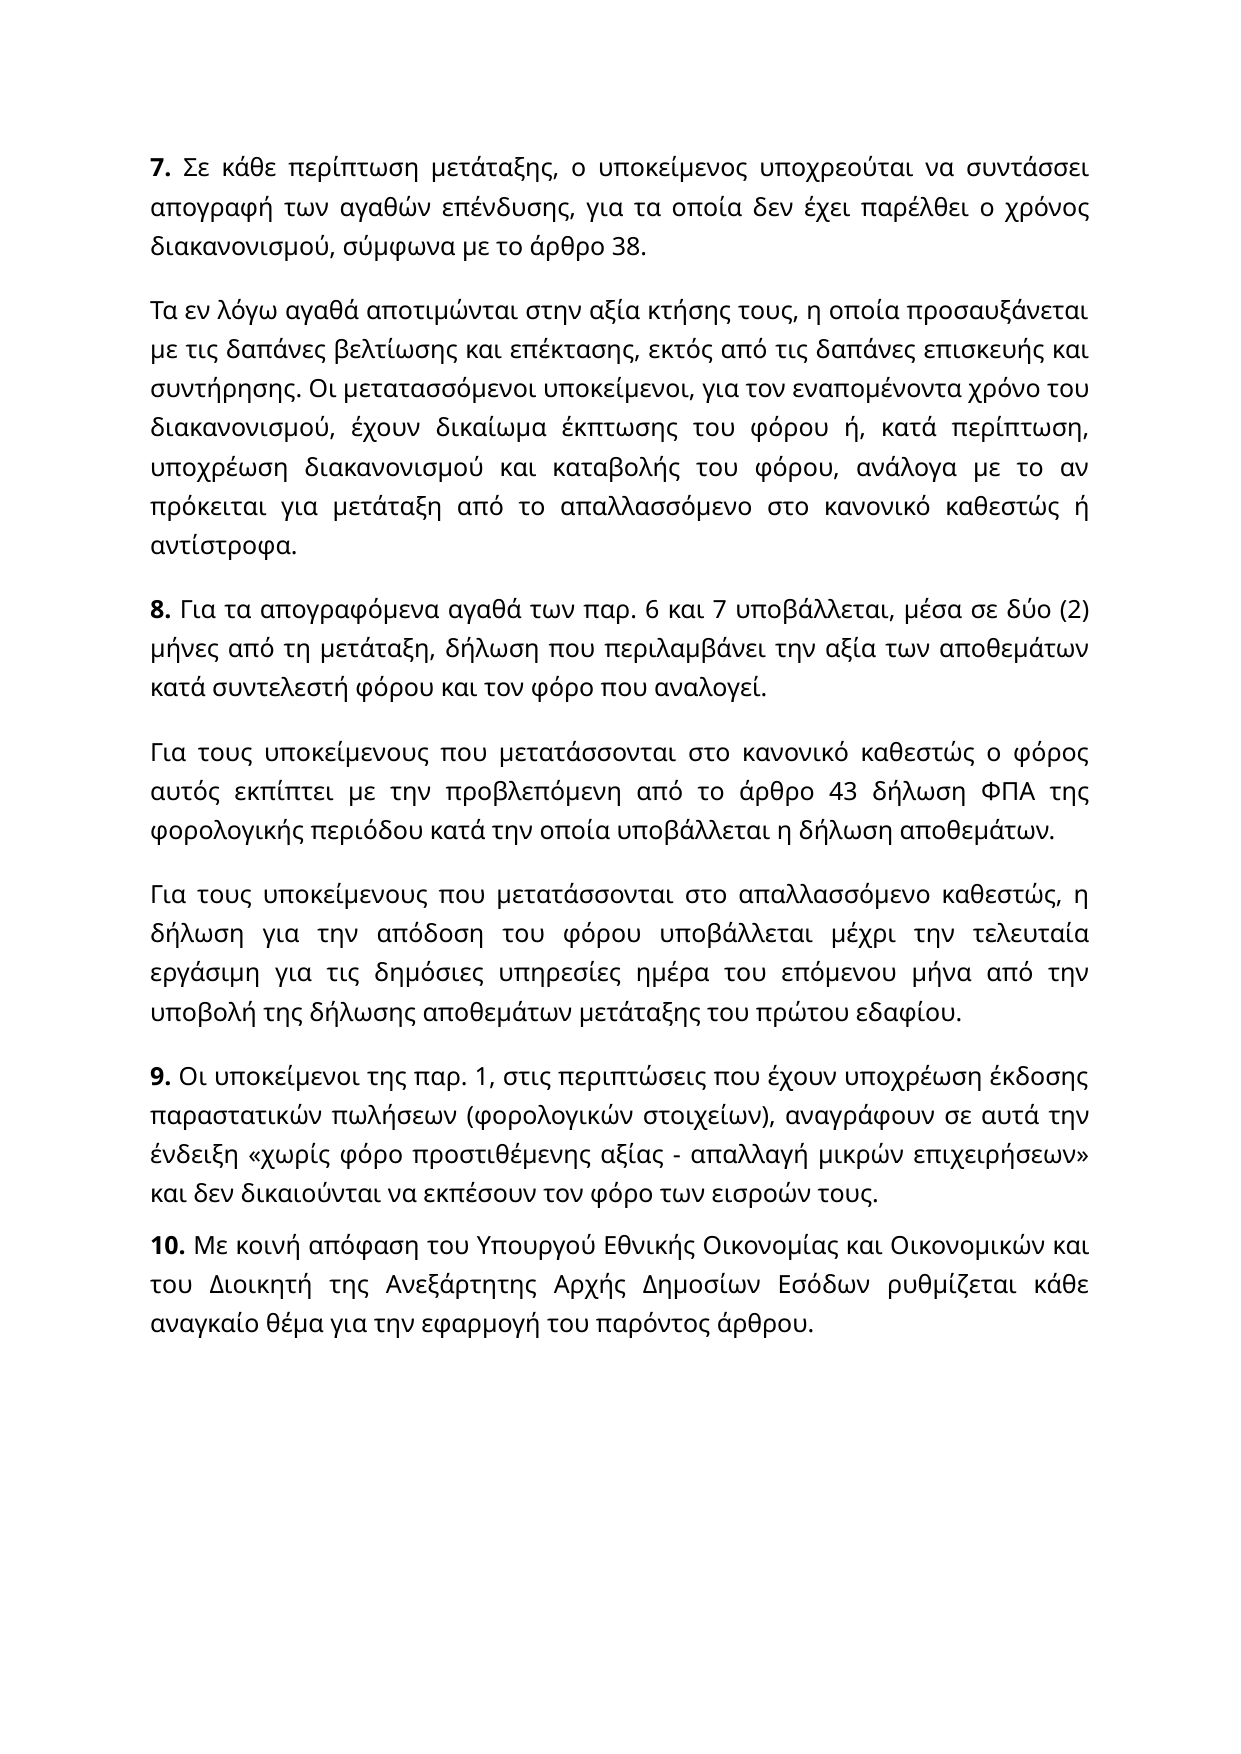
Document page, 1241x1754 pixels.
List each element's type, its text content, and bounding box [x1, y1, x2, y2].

text 10. Με κοινή απόφαση του Υπουργού Εθνικής Οικονομίας και Οικονομικών και του Διοικητή της Ανεξάρτητης Αρχής Δημοσίων Εσόδων ρυθμίζεται κάθε αναγκαίο θέμα για την εφαρμογή του παρόντος άρθρου. [150, 1227, 1090, 1340]
text 9. Οι υποκείμενοι της παρ. 1, στις περιπτώσεις που έχουν υποχρέωση έκδοσης παραστατικών πωλήσεων (φορολογικών στοιχείων), αναγράφουν σε αυτά την ένδειξη «χωρίς φόρο προστιθέμενης αξίας - απαλλαγή μικρών επιχειρήσεων» και δεν δικαιούνται να εκπέσουν τον φόρο των εισροών τους. [150, 1058, 1090, 1210]
text Για τους υποκείμενους που μετατάσσονται στο κανονικό καθεστώς ο φόρος αυτός εκπίπτει με την προβλεπόμενη από το άρθρο 43 δήλωση ΦΠΑ της φορολογικής περιόδου κατά την οποία υποβάλλεται η δήλωση αποθεμάτων. [150, 734, 1090, 847]
text Για τους υποκείμενους που μετατάσσονται στο απαλλασσόμενο καθεστώς, η δήλωση για την απόδοση του φόρου υποβάλλεται μέχρι την τελευταία εργάσιμη για τις δημόσιες υπηρεσίες ημέρα του επόμενου μήνα από την υποβολή της δήλωσης αποθεμάτων μετάταξης του πρώτου εδαφίου. [150, 877, 1090, 1028]
text Τα εν λόγω αγαθά αποτιμώνται στην αξία κτήσης τους, η οποία προσαυξάνεται με τις δαπάνες βελτίωσης και επέκτασης, εκτός από τις δαπάνες επισκευής και συντήρησης. Οι μετατασσόμενοι υποκείμενοι, για τον εναπομένοντα χρόνο του διακανονισμού, έχουν δικαίωμα έκπτωσης του φόρου ή, κατά περίπτωση, υποχρέωση διακανονισμού και καταβολής του φόρου, ανάλογα με το αν πρόκειται για μετάταξη από το απαλλασσόμενο στο κανονικό καθεστώς ή αντίστροφα. [150, 292, 1090, 562]
text 7. Σε κάθε περίπτωση μετάταξης, ο υποκείμενος υποχρεούται να συντάσσει απογραφή των αγαθών επένδυσης, για τα οποία δεν έχει παρέλθει ο χρόνος διακανονισμού, σύμφωνα με το άρθρο 38. [150, 150, 1090, 262]
text 8. Για τα απογραφόμενα αγαθά των παρ. 6 και 7 υποβάλλεται, μέσα σε δύο (2) μήνες από τη μετάταξη, δήλωση που περιλαμβάνει την αξία των αποθεμάτων κατά συντελεστή φόρου και τον φόρο που αναλογεί. [150, 592, 1090, 704]
